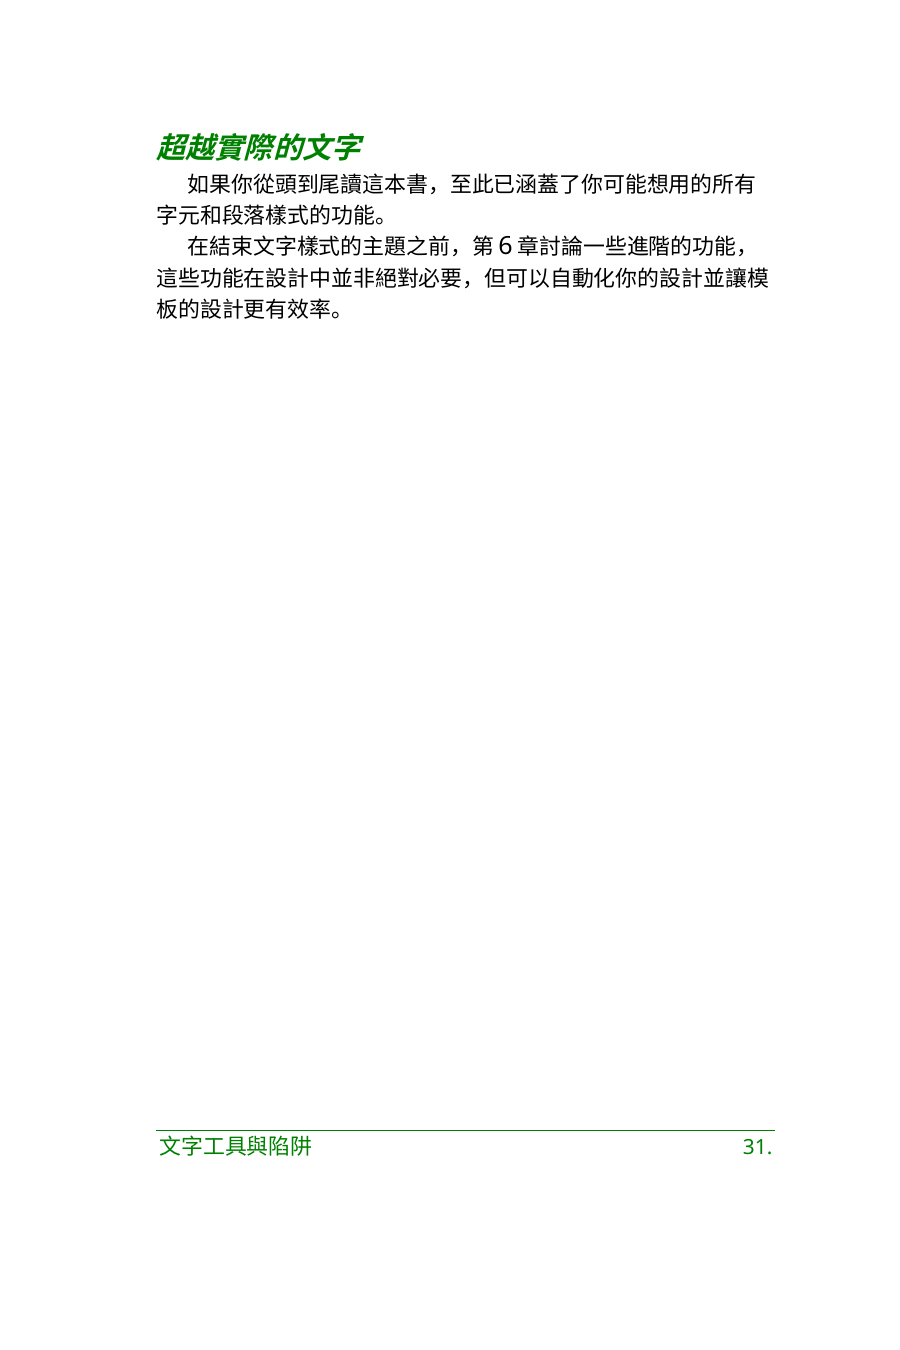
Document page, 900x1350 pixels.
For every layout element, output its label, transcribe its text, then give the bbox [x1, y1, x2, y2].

text 在結束文字樣式的主題之前，第6章討論一些進階的功能，這些功能在設計中並非絕對必要，但可以自動化你的設計並讓模板的設計更有效率。 [156, 230, 775, 323]
subtitle 超越實際的文字 [156, 125, 775, 167]
text 如果你從頭到尾讀這本書，至此已涵蓋了你可能想用的所有字元和段落樣式的功能。 [156, 167, 775, 230]
